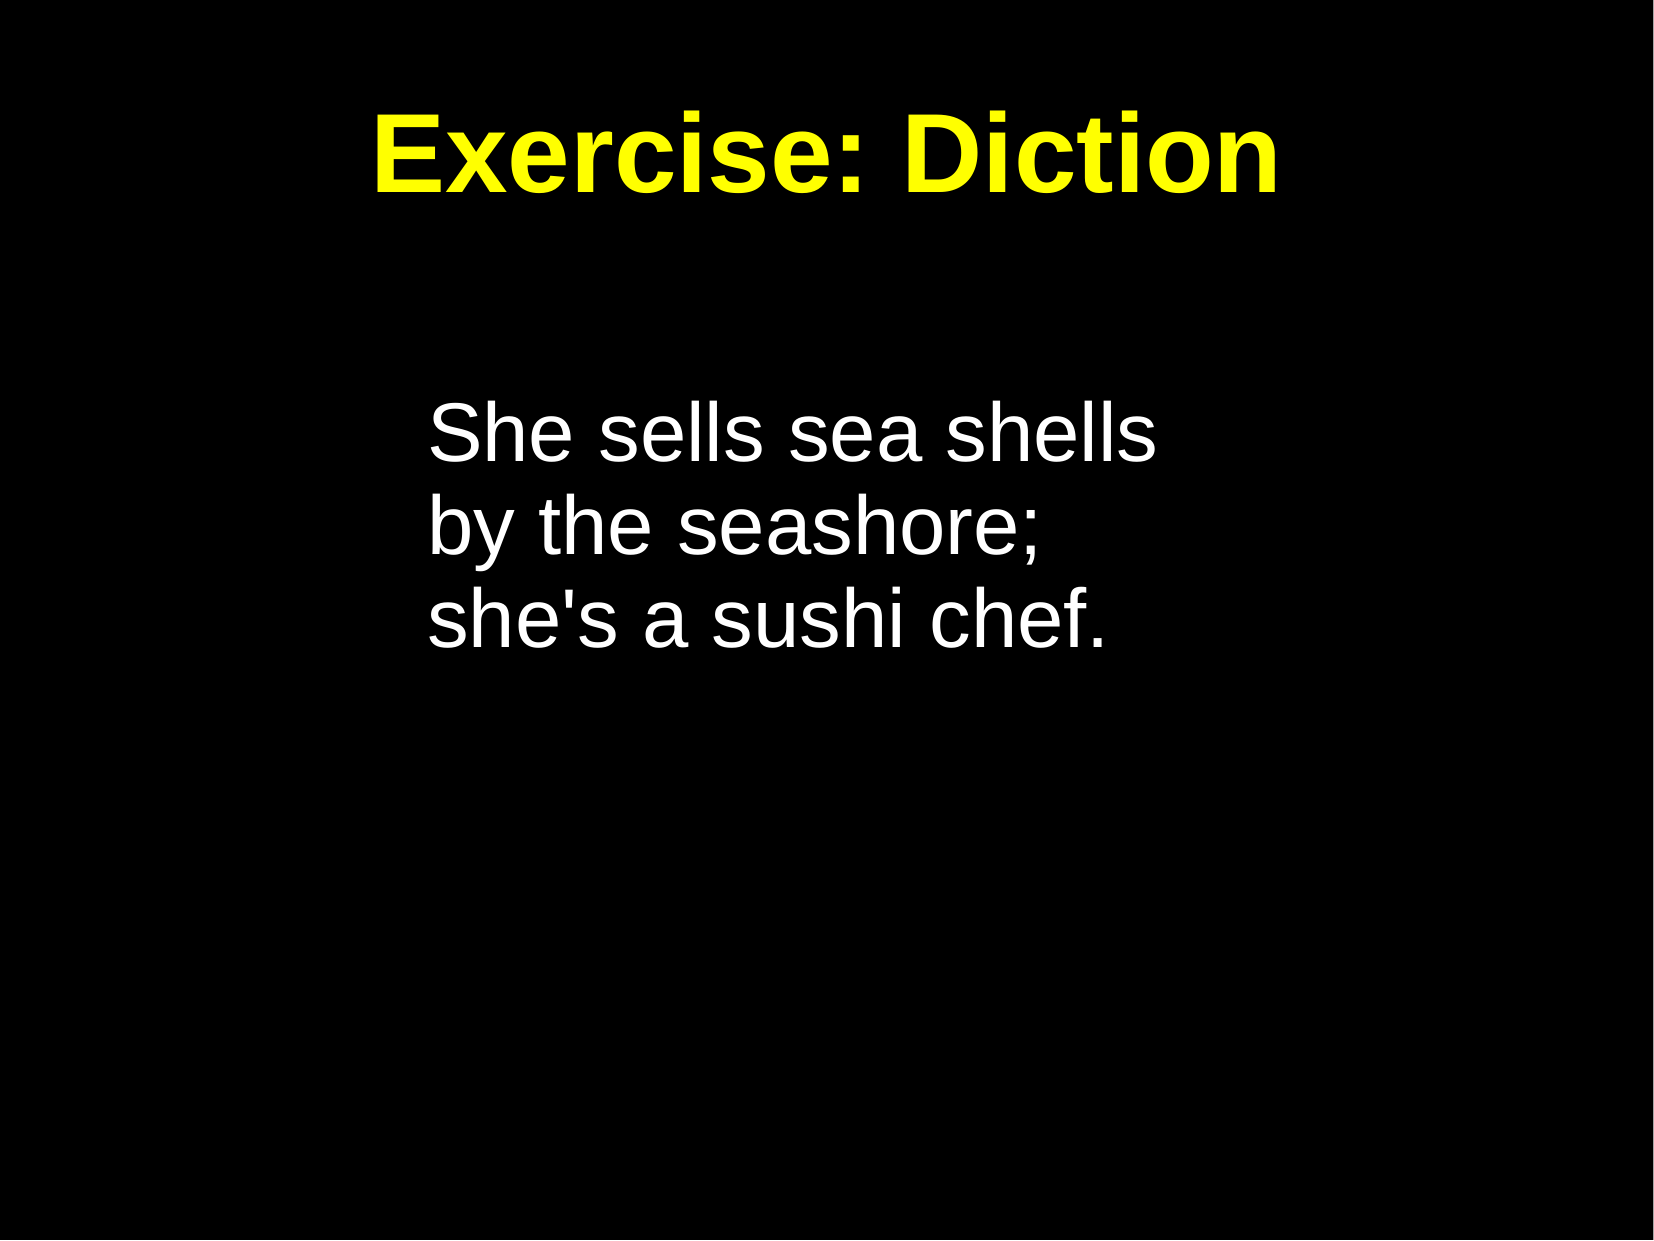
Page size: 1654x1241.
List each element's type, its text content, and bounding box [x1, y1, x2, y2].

title Exercise: Diction [82, 49, 1571, 257]
text_box She sells sea shells by the seashore; she's a sushi chef. [412, 378, 1538, 673]
